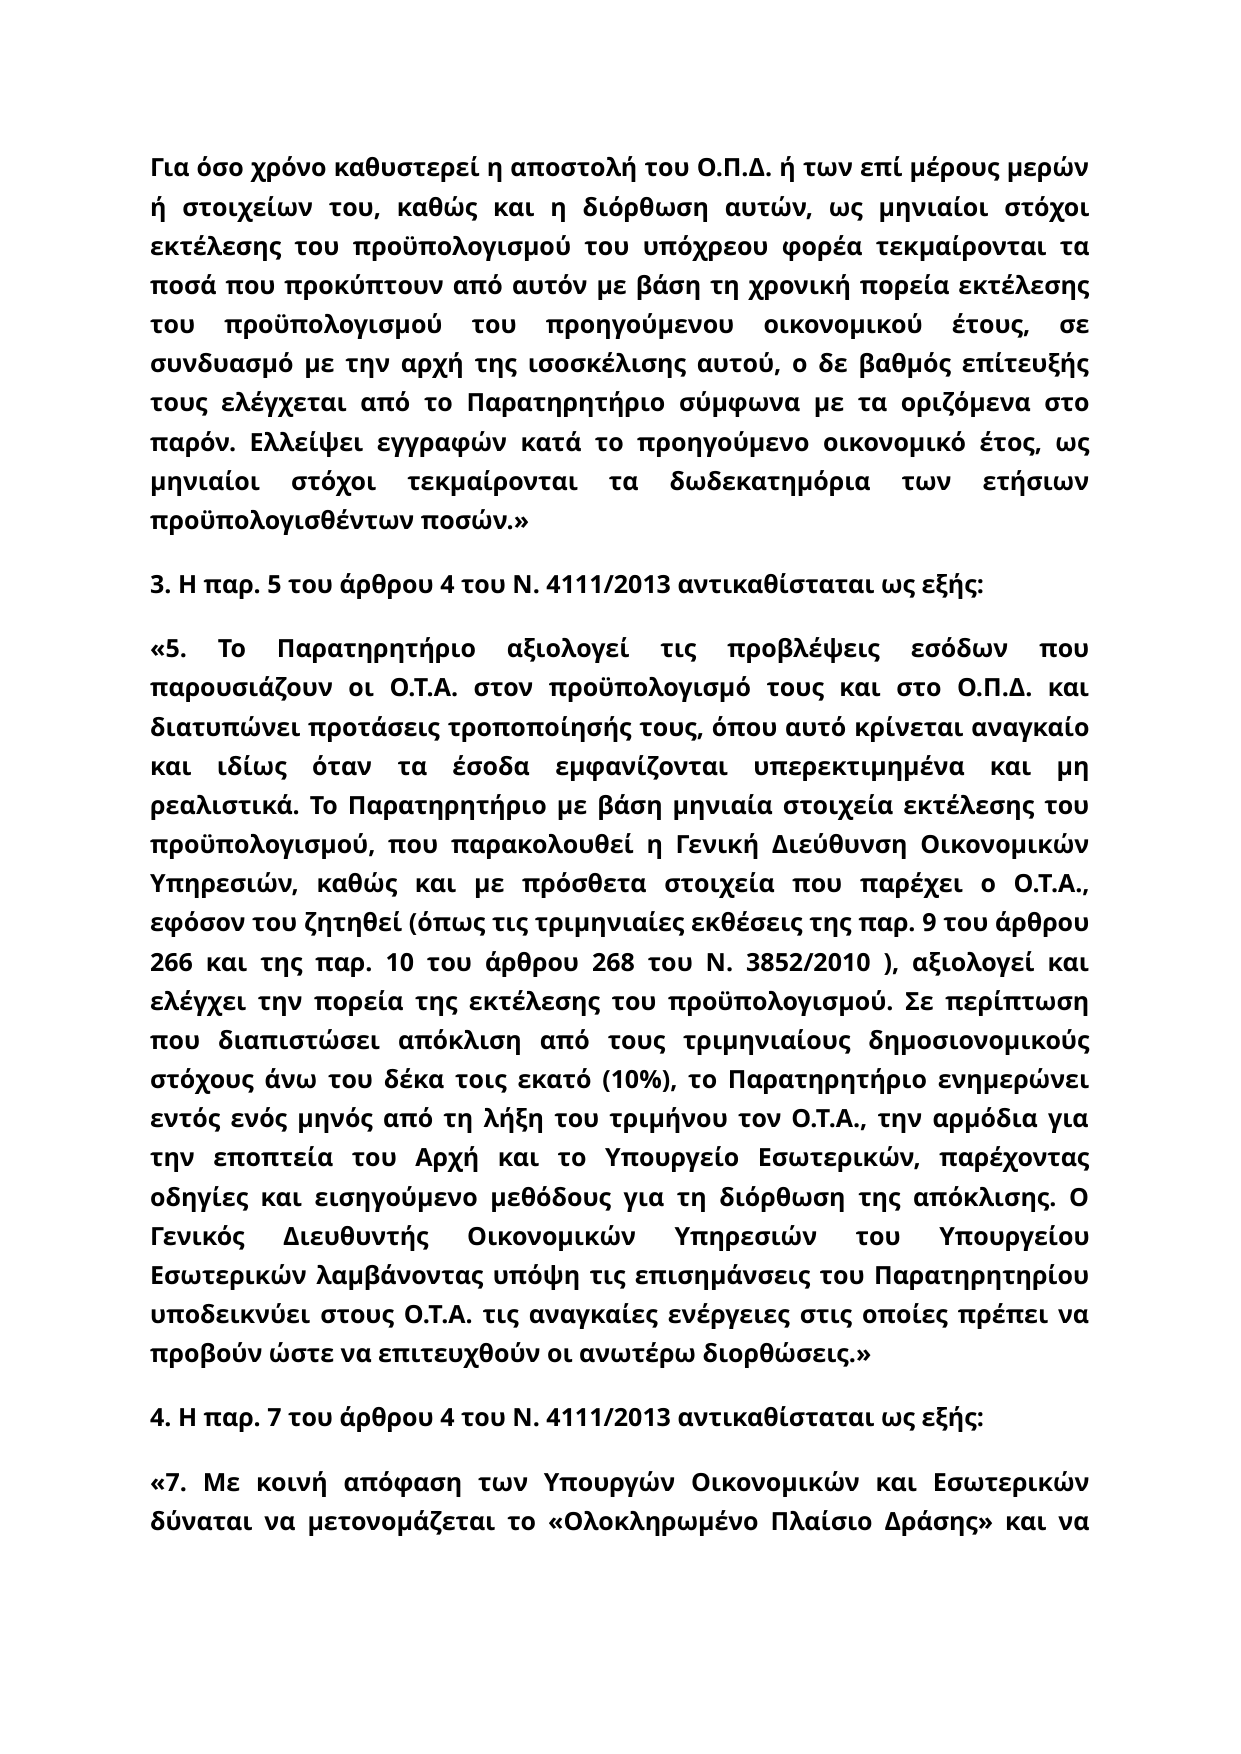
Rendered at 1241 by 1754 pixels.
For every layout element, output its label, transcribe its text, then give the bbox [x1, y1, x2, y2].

text «7. Με κοινή απόφαση των Υπουργών Οικονομικών και Εσωτερικών δύναται να μετονομάζεται το «Ολοκληρωμένο Πλαίσιο Δράσης» και να [150, 1464, 1090, 1537]
text 3. Η παρ. 5 του άρθρου 4 του Ν. 4111/2013 αντικαθίσταται ως εξής: [150, 567, 1090, 601]
text Για όσο χρόνο καθυστερεί η αποστολή του Ο.Π.Δ. ή των επί μέρους μερών ή στοιχείων του, καθώς και η διόρθωση αυτών, ως μηνιαίοι στόχοι εκτέλεσης του προϋπολογισμού του υπόχρεου φορέα τεκμαίρονται τα ποσά που προκύπτουν από αυτόν με βάση τη χρονική πορεία εκτέλεσης του προϋπολογισμού του προηγούμενου οικονομικού έτους, σε συνδυασμό με την αρχή της ισοσκέλισης αυτού, ο δε βαθμός επίτευξής τους ελέγχεται από το Παρατηρητήριο σύμφωνα με τα οριζόμενα στο παρόν. Ελλείψει εγγραφών κατά το προηγούμενο οικονομικό έτος, ως μηνιαίοι στόχοι τεκμαίρονται τα δωδεκατημόρια των ετήσιων προϋπολογισθέντων ποσών.» [150, 150, 1090, 537]
text «5. Το Παρατηρητήριο αξιολογεί τις προβλέψεις εσόδων που παρουσιάζουν οι Ο.Τ.Α. στον προϋπολογισμό τους και στο Ο.Π.Δ. και διατυπώνει προτάσεις τροποποίησής τους, όπου αυτό κρίνεται αναγκαίο και ιδίως όταν τα έσοδα εμφανίζονται υπερεκτιμημένα και μη ρεαλιστικά. Το Παρατηρητήριο με βάση μηνιαία στοιχεία εκτέλεσης του προϋπολογισμού, που παρακολουθεί η Γενική Διεύθυνση Οικονομικών Υπηρεσιών, καθώς και με πρόσθετα στοιχεία που παρέχει ο Ο.Τ.Α., εφόσον του ζητηθεί (όπως τις τριμηνιαίες εκθέσεις της παρ. 9 του άρθρου 266 και της παρ. 10 του άρθρου 268 του Ν. 3852/2010 ), αξιολογεί και ελέγχει την πορεία της εκτέλεσης του προϋπολογισμού. Σε περίπτωση που διαπιστώσει απόκλιση από τους τριμηνιαίους δημοσιονομικούς στόχους άνω του δέκα τοις εκατό (10%), το Παρατηρητήριο ενημερώνει εντός ενός μηνός από τη λήξη του τριμήνου τον Ο.Τ.Α., την αρμόδια για την εποπτεία του Αρχή και το Υπουργείο Εσωτερικών, παρέχοντας οδηγίες και εισηγούμενο μεθόδους για τη διόρθωση της απόκλισης. Ο Γενικός Διευθυντής Οικονομικών Υπηρεσιών του Υπουργείου Εσωτερικών λαμβάνοντας υπόψη τις επισημάνσεις του Παρατηρητηρίου υποδεικνύει στους Ο.Τ.Α. τις αναγκαίες ενέργειες στις οποίες πρέπει να προβούν ώστε να επιτευχθούν οι ανωτέρω διορθώσεις.» [150, 631, 1090, 1370]
text 4. Η παρ. 7 του άρθρου 4 του Ν. 4111/2013 αντικαθίσταται ως εξής: [150, 1400, 1090, 1434]
